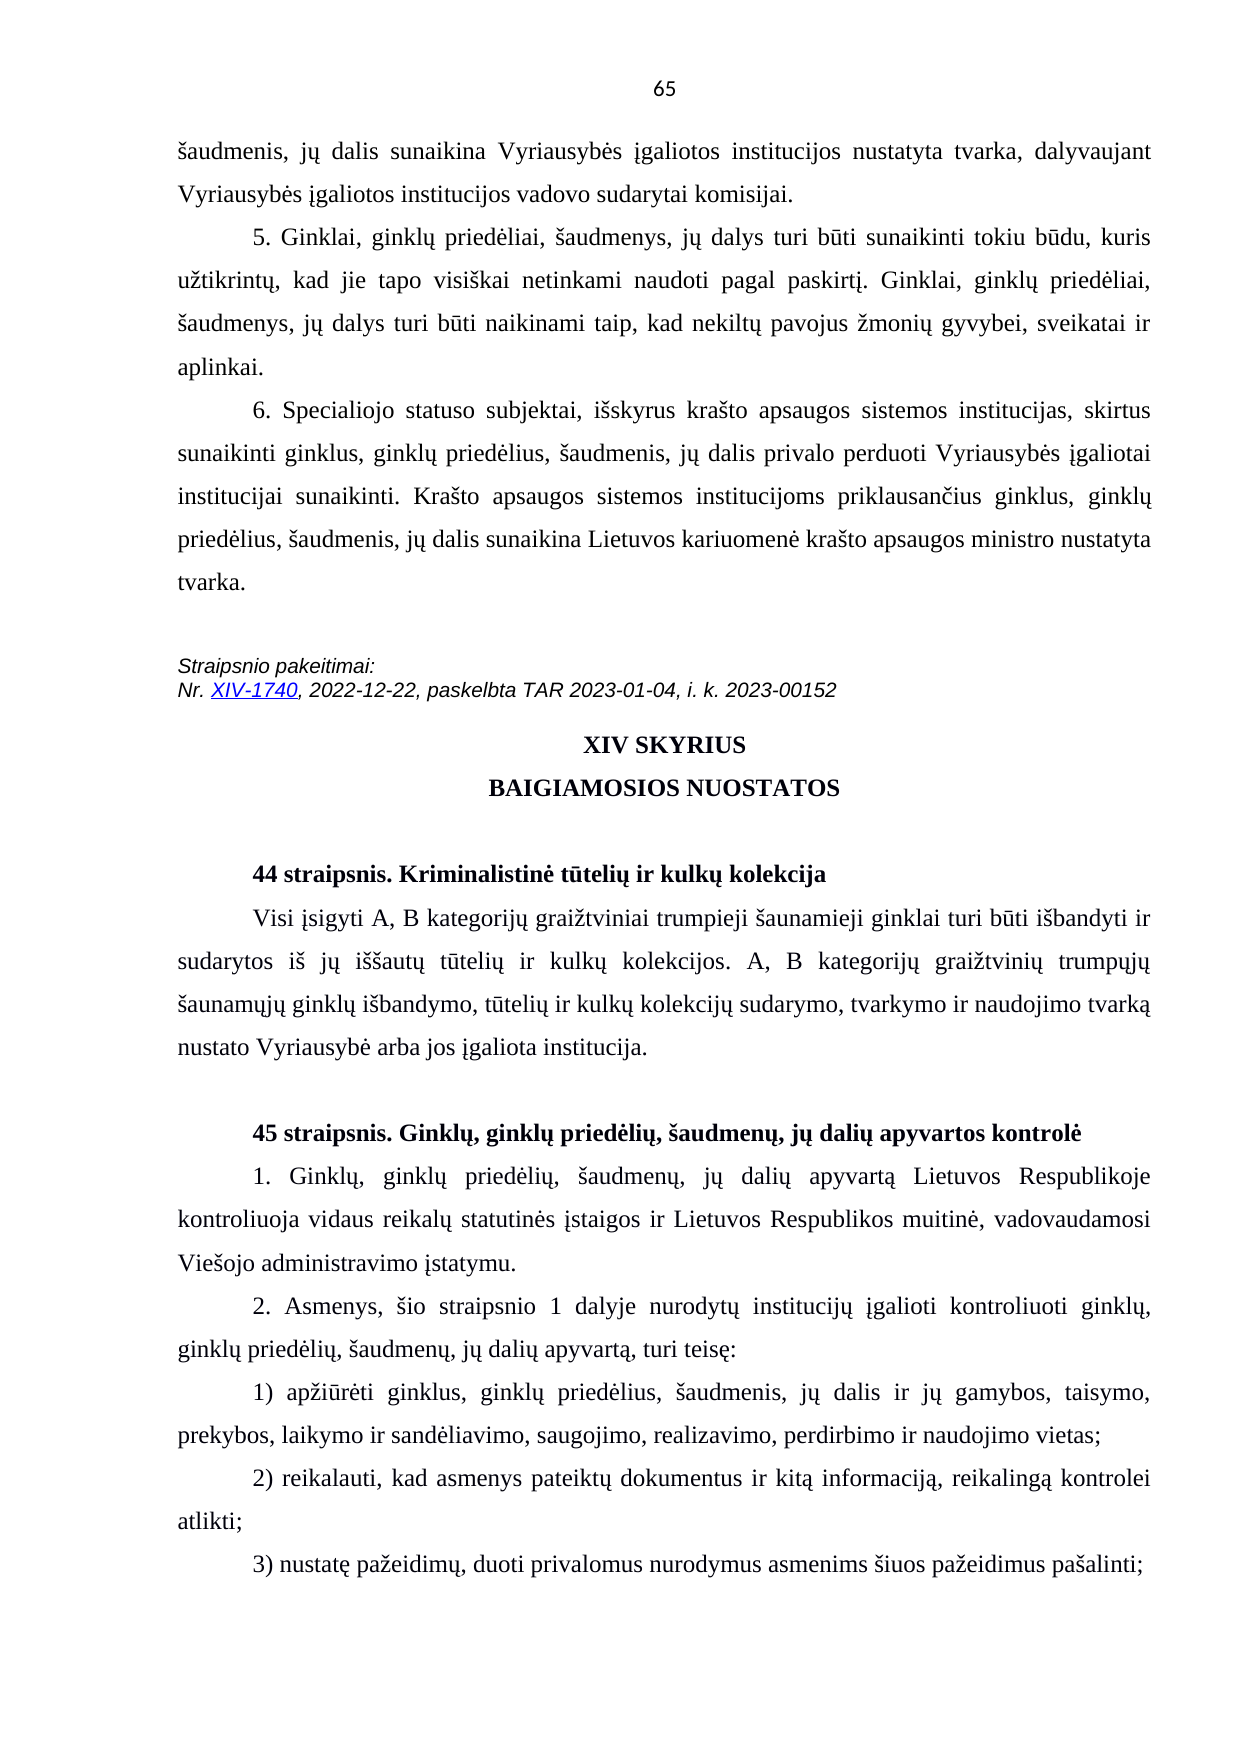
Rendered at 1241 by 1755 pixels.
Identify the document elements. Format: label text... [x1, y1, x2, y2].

text šaudmenis, jų dalis sunaikina Vyriausybės įgaliotos institucijos nustatyta tvarka, dalyvaujant Vyriausybės įgaliotos institucijos vadovo sudarytai komisijai. [177, 136, 1152, 208]
text 5. Ginklai, ginklų priedėliai, šaudmenys, jų dalys turi būti sunaikinti tokiu būdu, kuris užtikrintų, kad jie tapo visiškai netinkami naudoti pagal paskirtį. Ginklai, ginklų priedėliai, šaudmenys, jų dalys turi būti naikinami taip, kad nekiltų pavojus žmonių gyvybei, sveikatai ir aplinkai. [177, 222, 1152, 380]
text 1) apžiūrėti ginklus, ginklų priedėlius, šaudmenis, jų dalis ir jų gamybos, taisymo, prekybos, laikymo ir sandėliavimo, saugojimo, realizavimo, perdirbimo ir naudojimo vietas; [177, 1377, 1152, 1449]
text 1. Ginklų, ginklų priedėlių, šaudmenų, jų dalių apyvartą Lietuvos Respublikoje kontroliuoja vidaus reikalų statutinės įstaigos ir Lietuvos Respublikos muitinė, vadovaudamosi Viešojo administravimo įstatymu. [177, 1161, 1152, 1276]
text 2) reikalauti, kad asmenys pateiktų dokumentus ir kitą informaciją, reikalingą kontrolei atlikti; [177, 1463, 1152, 1535]
text Visi įsigyti A, B kategorijų graižtviniai trumpieji šaunamieji ginklai turi būti išbandyti ir sudarytos iš jų iššautų tūtelių ir kulkų kolekcijos. A, B kategorijų graižtvinių trumpųjų šaunamųjų ginklų išbandymo, tūtelių ir kulkų kolekcijų sudarymo, tvarkymo ir naudojimo tvarką nustato Vyriausybė arba jos įgaliota institucija. [177, 903, 1152, 1061]
text 3) nustatę pažeidimų, duoti privalomus nurodymus asmenims šiuos pažeidimus pašalinti; [177, 1549, 1152, 1578]
text Straipsnio pakeitimai: [177, 653, 1152, 677]
text XiV SKYRIUS [177, 730, 1152, 759]
text 44 straipsnis. Kriminalistinė tūtelių ir kulkų kolekcija [177, 859, 1152, 888]
text 2. Asmenys, šio straipsnio 1 dalyje nurodytų institucijų įgalioti kontroliuoti ginklų, ginklų priedėlių, šaudmenų, jų dalių apyvartą, turi teisę: [177, 1291, 1152, 1363]
text Nr. XIV-1740, 2022-12-22, paskelbta TAR 2023-01-04, i. k. 2023-00152 [177, 677, 1152, 701]
text 45 straipsnis. Ginklų, ginklų priedėlių, šaudmenų, jų dalių apyvartos kontrolė [177, 1118, 1152, 1147]
text 6. Specialiojo statuso subjektai, išskyrus krašto apsaugos sistemos institucijas, skirtus sunaikinti ginklus, ginklų priedėlius, šaudmenis, jų dalis privalo perduoti Vyriausybės įgaliotai institucijai sunaikinti. Krašto apsaugos sistemos institucijoms priklausančius ginklus, ginklų priedėlius, šaudmenis, jų dalis sunaikina Lietuvos kariuomenė krašto apsaugos ministro nustatyta tvarka. [177, 395, 1152, 596]
text BAIGIAMOSIOS NUOSTATOS [177, 773, 1152, 802]
